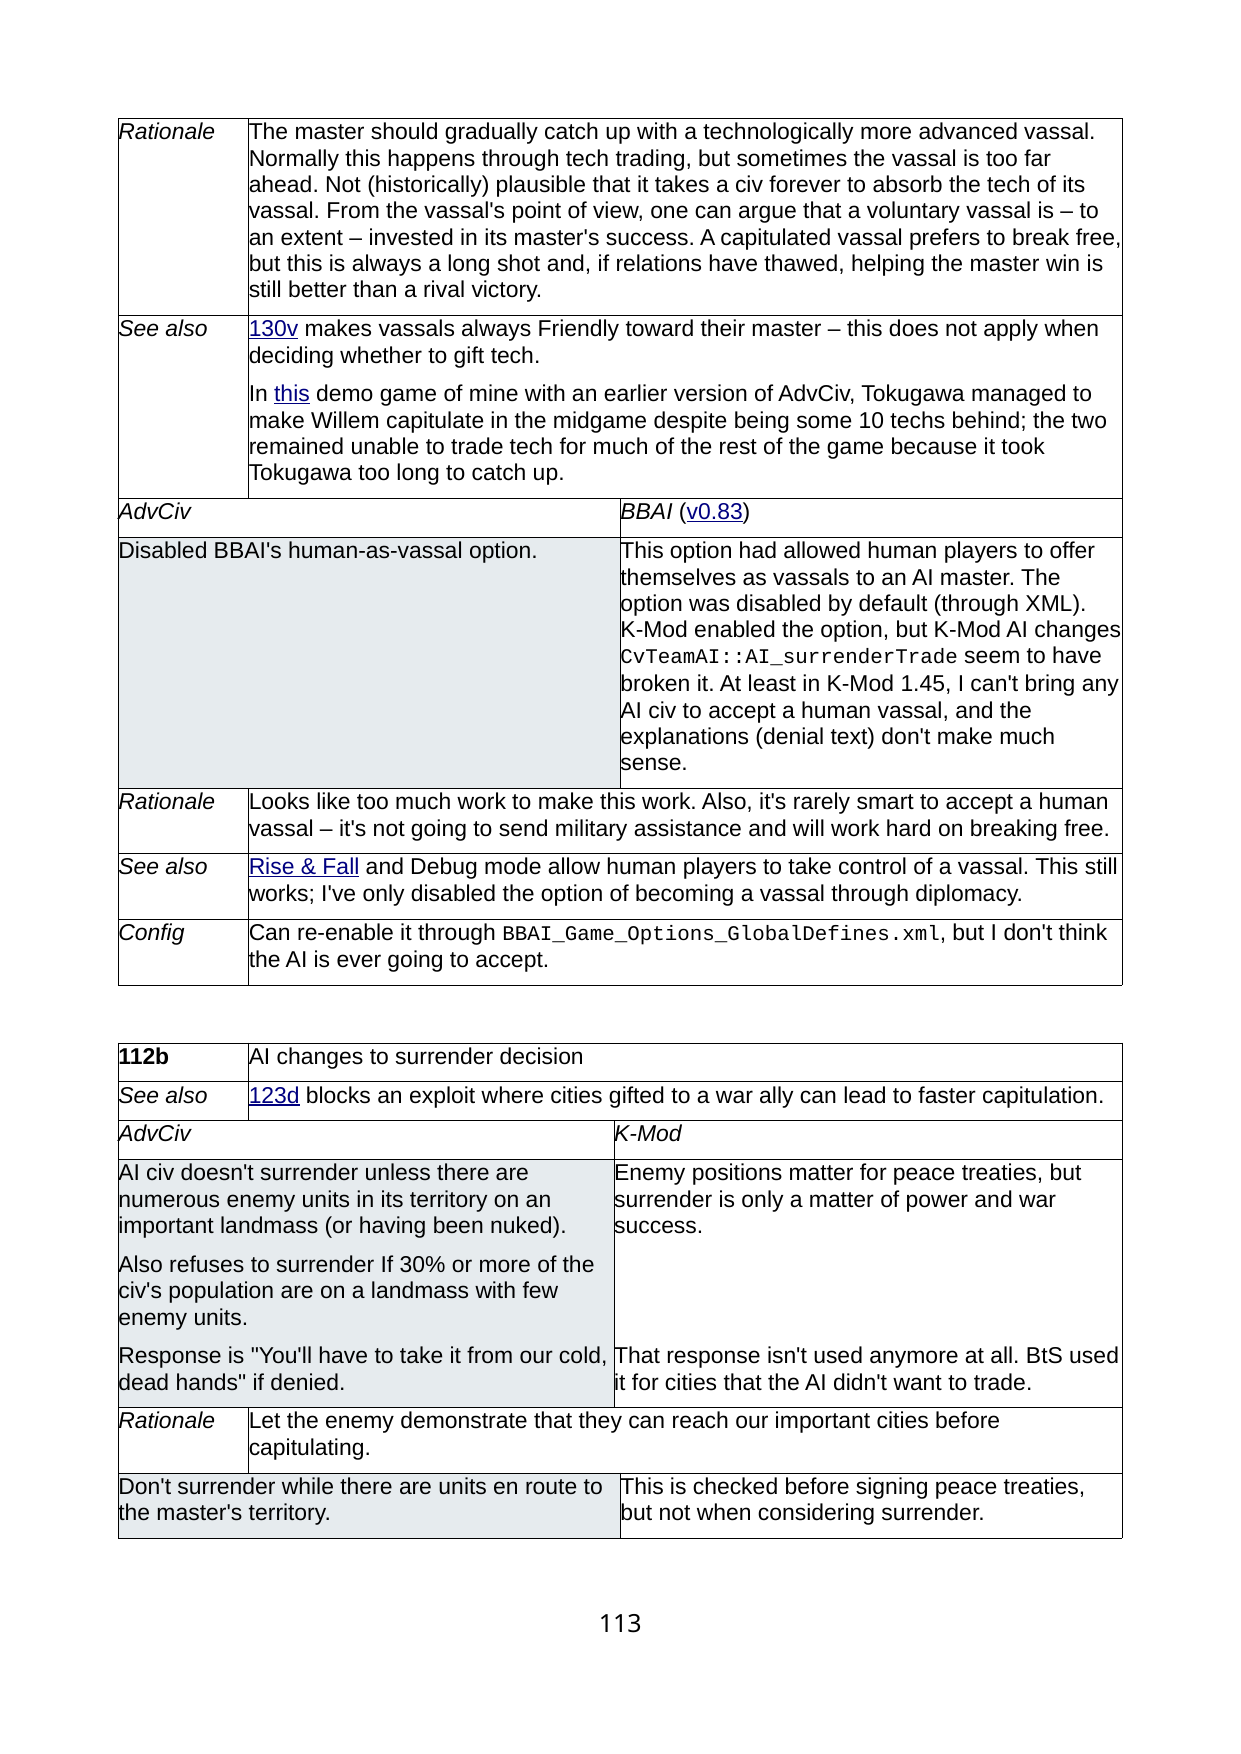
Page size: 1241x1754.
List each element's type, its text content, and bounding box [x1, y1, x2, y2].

table_cell See also [119, 316, 248, 498]
table_cell Rationale [119, 119, 248, 315]
table_cell AdvCiv [119, 1121, 614, 1159]
table_cell The master should gradually catch up with a technologically more advanced vassal. Normally this happens through tech trading, but sometimes the vassal is too far ahead. Not (historically) plausible that it takes a civ forever to absorb the tech of its vassal. From the vassal's point of view, one can argue that a voluntary vassal is – to an extent – invested in its master's success. A capitulated vassal prefers to break free, but this is always a long shot and, if relations have thawed, helping the master win is still better than a rival victory. [249, 119, 1122, 315]
table_cell Enemy positions matter for peace treaties, but surrender is only a matter of power and war success. That response isn't used anymore at all. BtS used it for cities that the AI didn't want to trade. [615, 1160, 1122, 1407]
table_cell Let the enemy demonstrate that they can reach our important cities before capitulating. [249, 1408, 1122, 1472]
table_cell Don't surrender while there are units en route to the master's territory. [119, 1474, 620, 1538]
table_header 112b [119, 1044, 248, 1081]
table_cell Rise & Fall and Debug mode allow human players to take control of a vassal. This still works; I've only disabled the option of becoming a vassal through diplomacy. [249, 854, 1122, 918]
table_cell K-Mod [615, 1121, 1122, 1159]
table_cell Can re-enable it through BBAI_Game_Options_GlobalDefines.xml, but I don't think the AI is ever going to accept. [249, 920, 1122, 985]
table_cell AI civ doesn't surrender unless there are numerous enemy units in its territory on an important landmass (or having been nuked). Also refuses to surrender If 30% or more of the civ's population are on a landmass with few enemy units. Response is "You'll have to take it from our cold, dead hands" if denied. [119, 1160, 614, 1407]
table_cell 123d blocks an exploit where cities gifted to a war ally can lead to faster capitulation. [249, 1082, 1122, 1120]
table_cell Disabled BBAI's human-as-vassal option. [119, 538, 620, 788]
table_cell Rationale [119, 1408, 248, 1472]
table_cell See also [119, 1082, 248, 1120]
table_cell See also [119, 854, 248, 918]
table_cell Rationale [119, 789, 248, 853]
table_cell Looks like too much work to make this work. Also, it's rarely smart to accept a human vassal – it's not going to send military assistance and will work hard on breaking free. [249, 789, 1122, 853]
table_header AI changes to surrender decision [249, 1044, 1122, 1081]
table_cell This option had allowed human players to offer themselves as vassals to an AI master. The option was disabled by default (through XML). K‑Mod enabled the option, but K-Mod AI changes CvTeamAI::AI_surrenderTrade seem to have broken it. At least in K-Mod 1.45, I can't bring any AI civ to accept a human vassal, and the explanations (denial text) don't make much sense. [621, 538, 1122, 788]
table_cell Config [119, 920, 248, 985]
table_cell This is checked before signing peace treaties, but not when considering surrender. [621, 1474, 1122, 1538]
table_cell 130v makes vassals always Friendly toward their master – this does not apply when deciding whether to gift tech. In this demo game of mine with an earlier version of AdvCiv, Tokugawa managed to make Willem capitulate in the midgame despite being some 10 techs behind; the two remained unable to trade tech for much of the rest of the game because it took Tokugawa too long to catch up. [249, 316, 1122, 498]
table_cell BBAI (v0.83) [621, 499, 1122, 537]
table_cell AdvCiv [119, 499, 620, 537]
